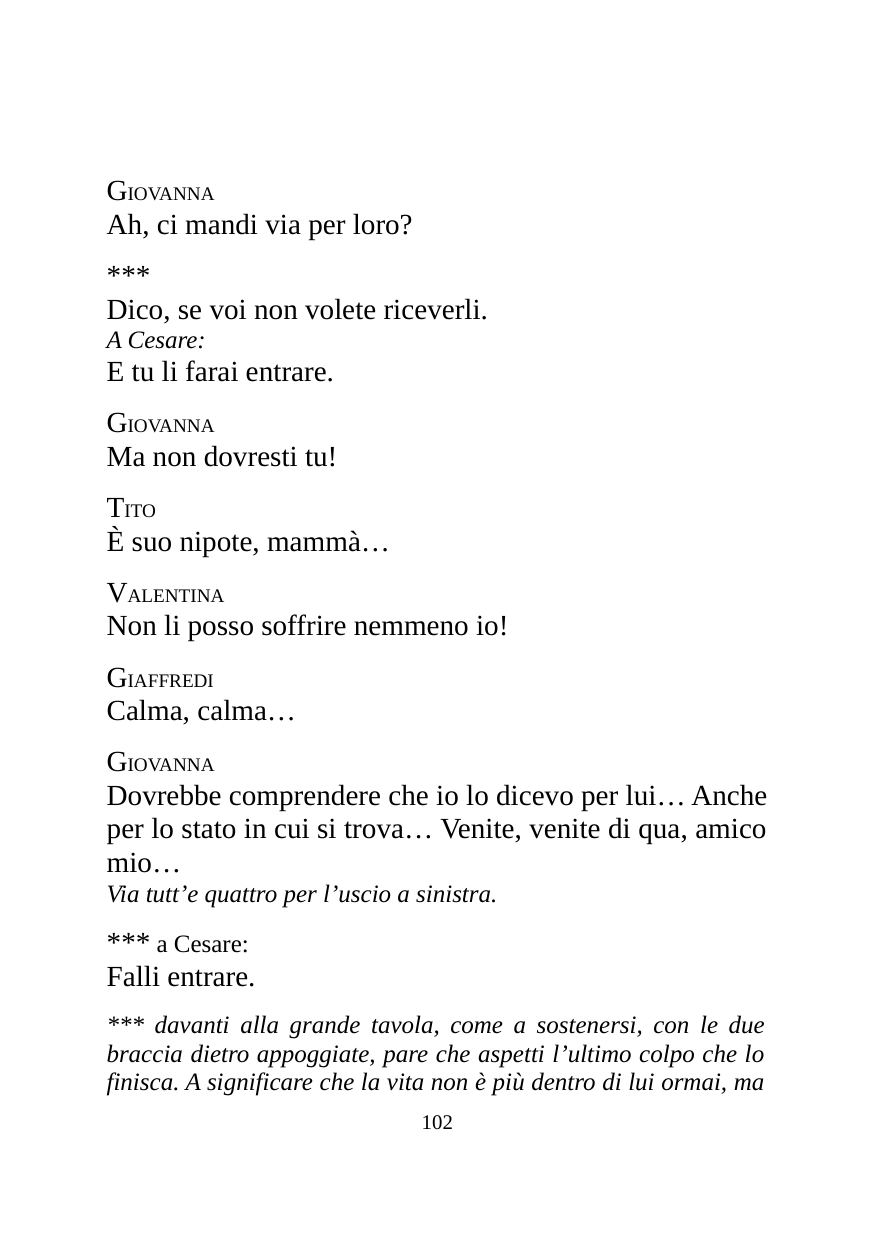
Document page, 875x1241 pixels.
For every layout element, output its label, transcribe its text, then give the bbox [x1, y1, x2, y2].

text Giovanna [106, 405, 768, 439]
text Non li posso soffrire nemmeno io! [106, 608, 768, 642]
text Giovanna [106, 173, 768, 207]
text *** a Cesare: [106, 925, 768, 959]
text Giaffredi [106, 660, 768, 693]
text Falli entrare. [106, 959, 768, 992]
text Ah, ci mandi via per loro? [106, 207, 768, 241]
text Giovanna [106, 744, 768, 778]
text A Cesare: [106, 325, 768, 354]
text Dico, se voi non volete riceverli. [106, 292, 768, 325]
text Via tutt’e quattro per l’uscio a sinistra. [106, 879, 768, 907]
text *** davanti alla grande tavola, come a sostenersi, con le due braccia dietro appoggiate, pare che aspetti l’ultimo colpo che lo finisca. A significare che la vita non è più dentro di lui ormai, ma [106, 1010, 768, 1096]
text *** [106, 258, 768, 292]
text Tito [106, 490, 768, 524]
text E tu li farai entrare. [106, 354, 768, 388]
text Valentina [106, 575, 768, 608]
text Dovrebbe comprendere che io lo dicevo per lui… Anche per lo stato in cui si trova… Venite, venite di qua, amico mio… [106, 778, 768, 879]
text È suo nipote, mammà… [106, 524, 768, 557]
text Ma non dovresti tu! [106, 439, 768, 472]
text Calma, calma… [106, 693, 768, 727]
